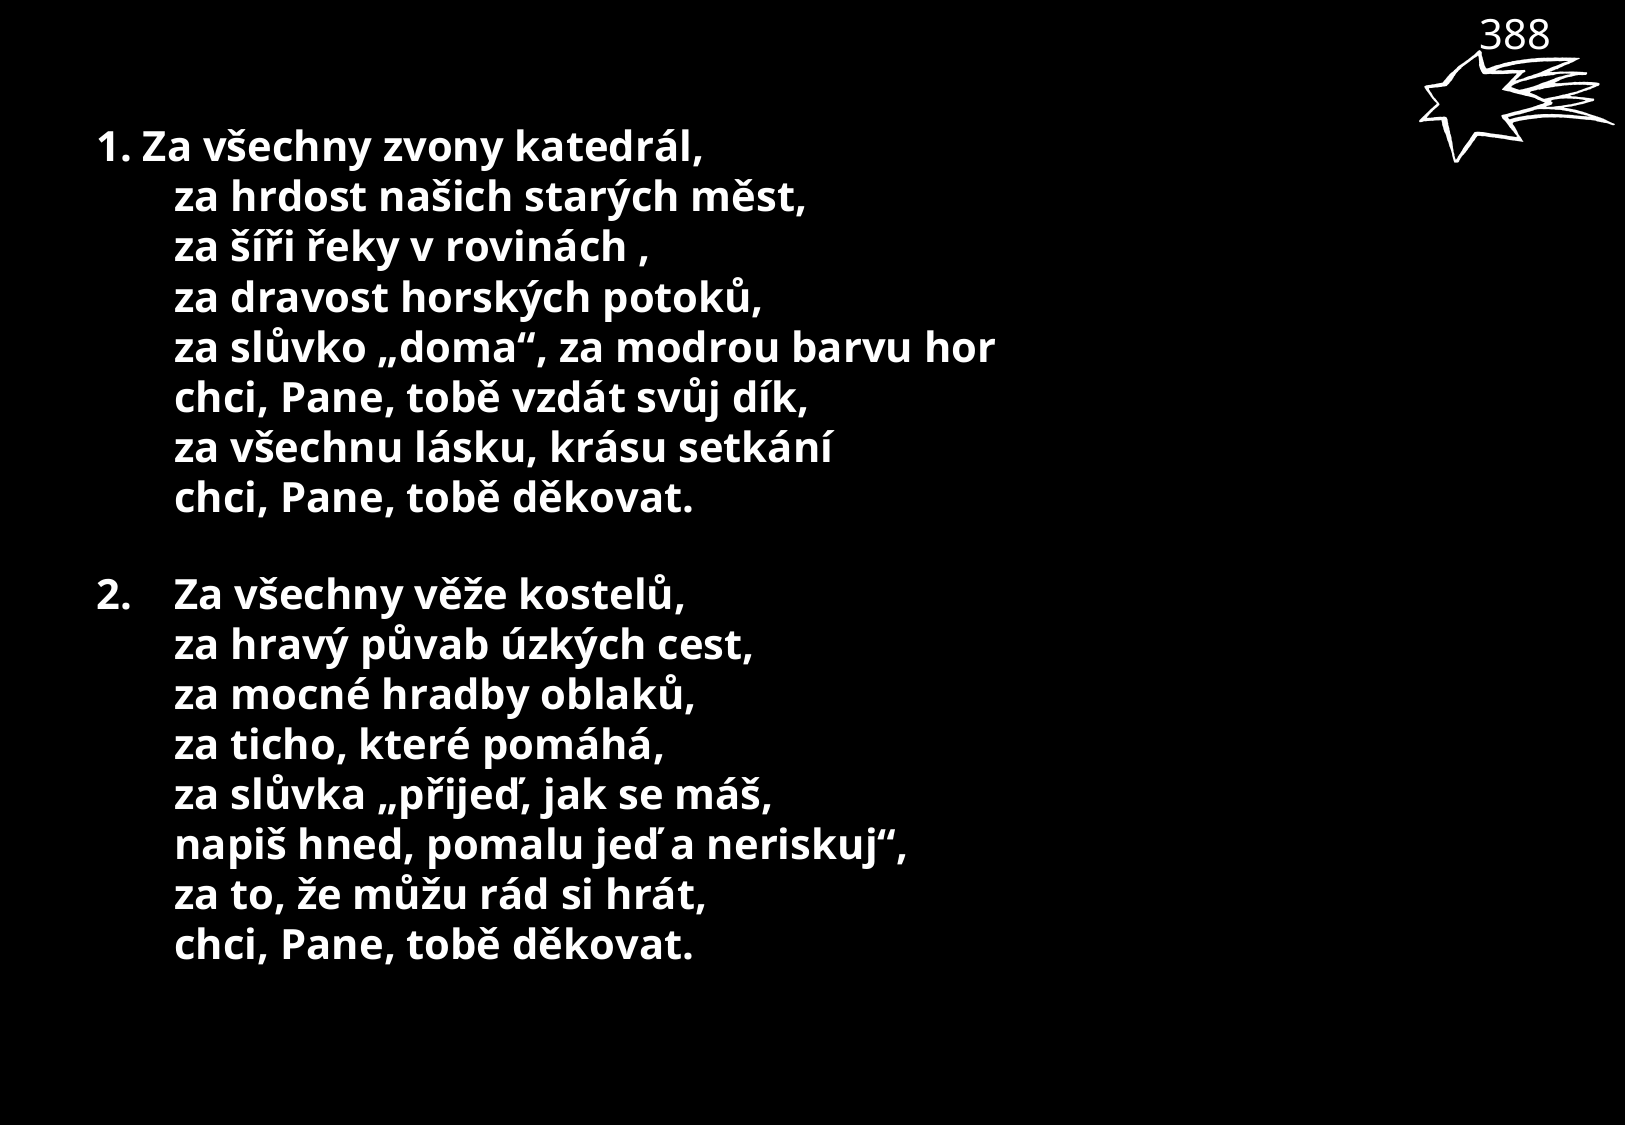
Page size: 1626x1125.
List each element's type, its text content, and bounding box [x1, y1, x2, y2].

list 1. Za všechny zvony katedrál, za hrdost našich starých měst, za šíři řeky v rovinách , za dravost horských potoků, za slůvko „doma“, za modrou barvu hor chci, Pane, tobě vzdát svůj dík, za všechnu lásku, krásu setkání chci, Pane, tobě děkovat. 2. Za všechny věže kostelů, za hravý půvab úzkých cest, za mocné hradby oblaků, za ticho, které pomáhá, za slůvka „přijeď, jak se máš, napiš hned, pomalu jeď a neriskuj“, za to, že můžu rád si hrát, chci, Pane, tobě děkovat. [81, 112, 1544, 1101]
text_box 388 [1405, 0, 1626, 66]
